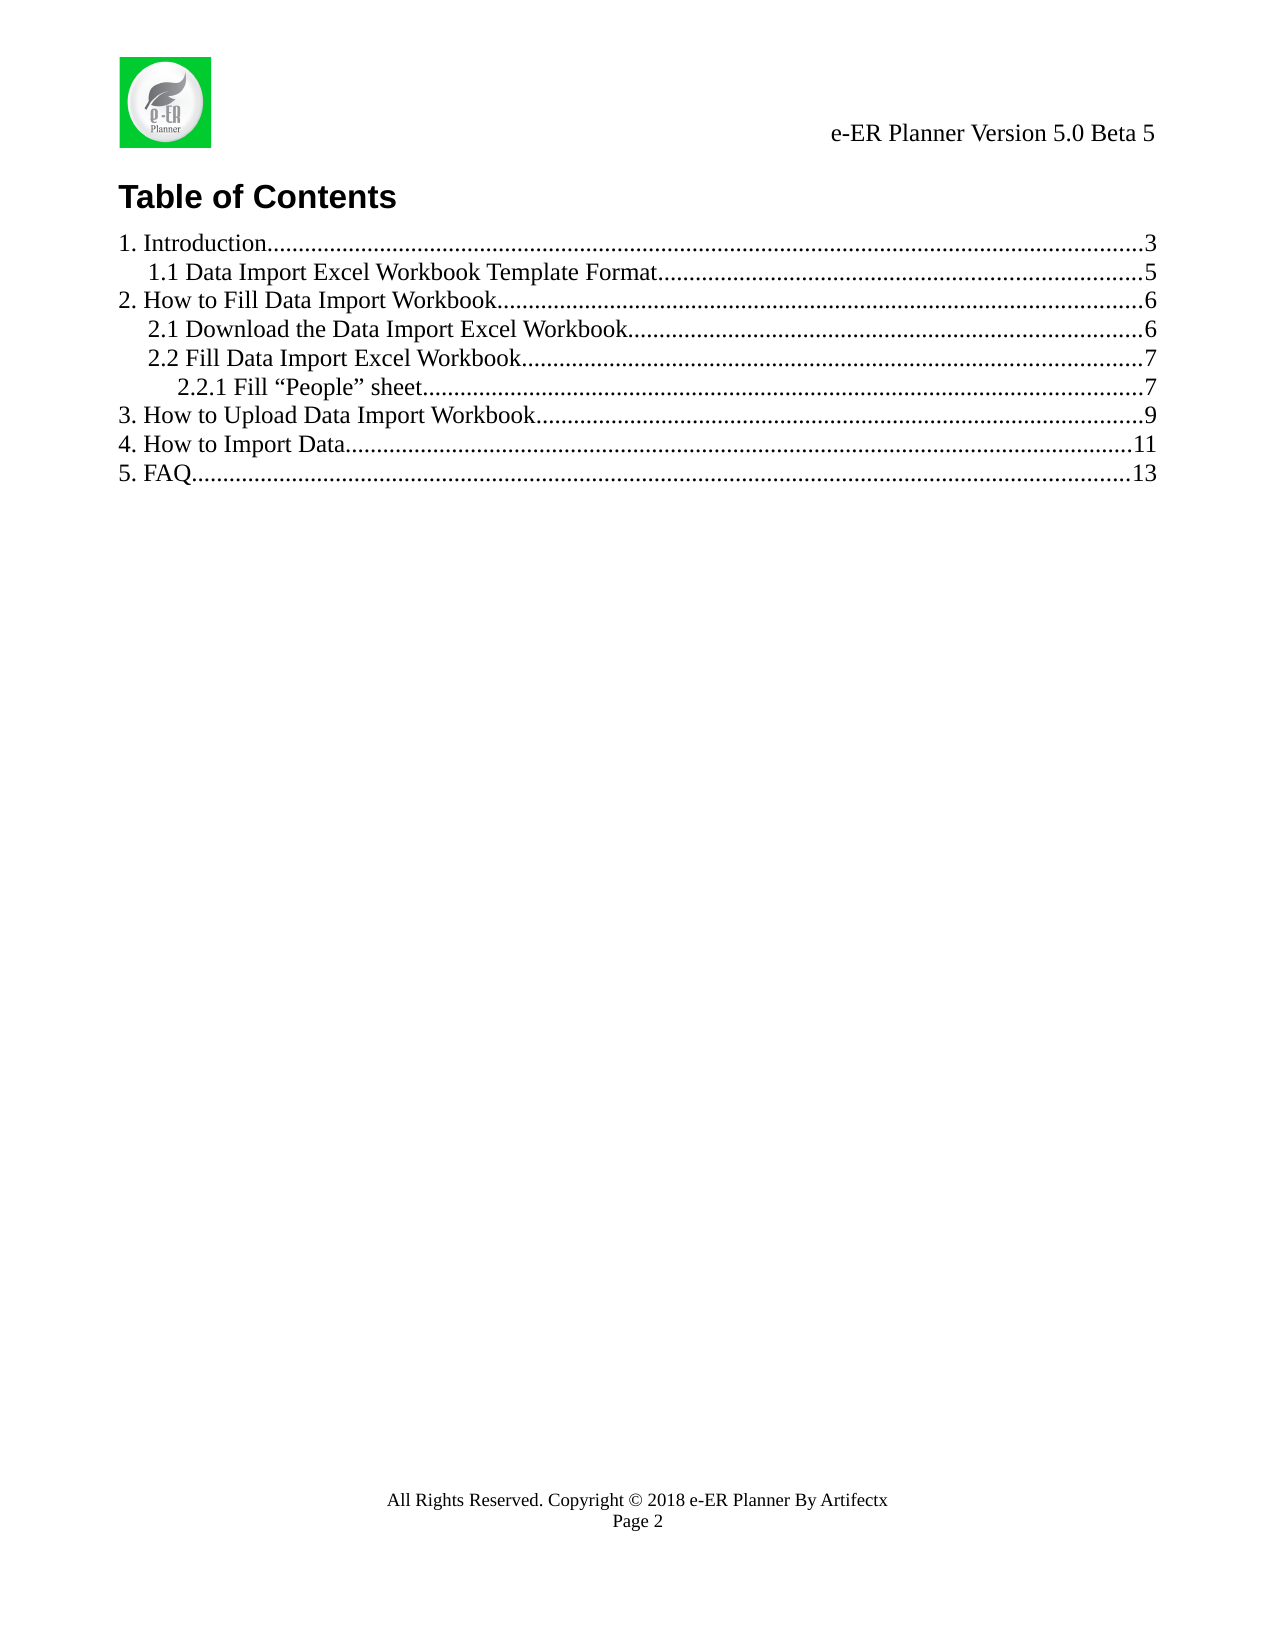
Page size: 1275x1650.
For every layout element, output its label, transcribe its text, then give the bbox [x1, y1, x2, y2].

text 1.1 Data Import Excel Workbook Template Format 5 [148, 257, 1157, 285]
text 2.2.1 Fill “People” sheet 7 [177, 372, 1157, 400]
text 2.1 Download the Data Import Excel Workbook 6 [148, 314, 1157, 343]
text 3. How to Upload Data Import Workbook 9 [118, 400, 1157, 429]
picture [119, 57, 212, 148]
subtitle Table of Contents [118, 177, 1157, 215]
text 5. FAQ 13 [118, 458, 1157, 487]
text 2.2 Fill Data Import Excel Workbook 7 [148, 343, 1157, 372]
text 4. How to Import Data 11 [118, 429, 1157, 458]
text 2. How to Fill Data Import Workbook 6 [118, 285, 1157, 314]
text 1. Introduction 3 [118, 228, 1157, 257]
